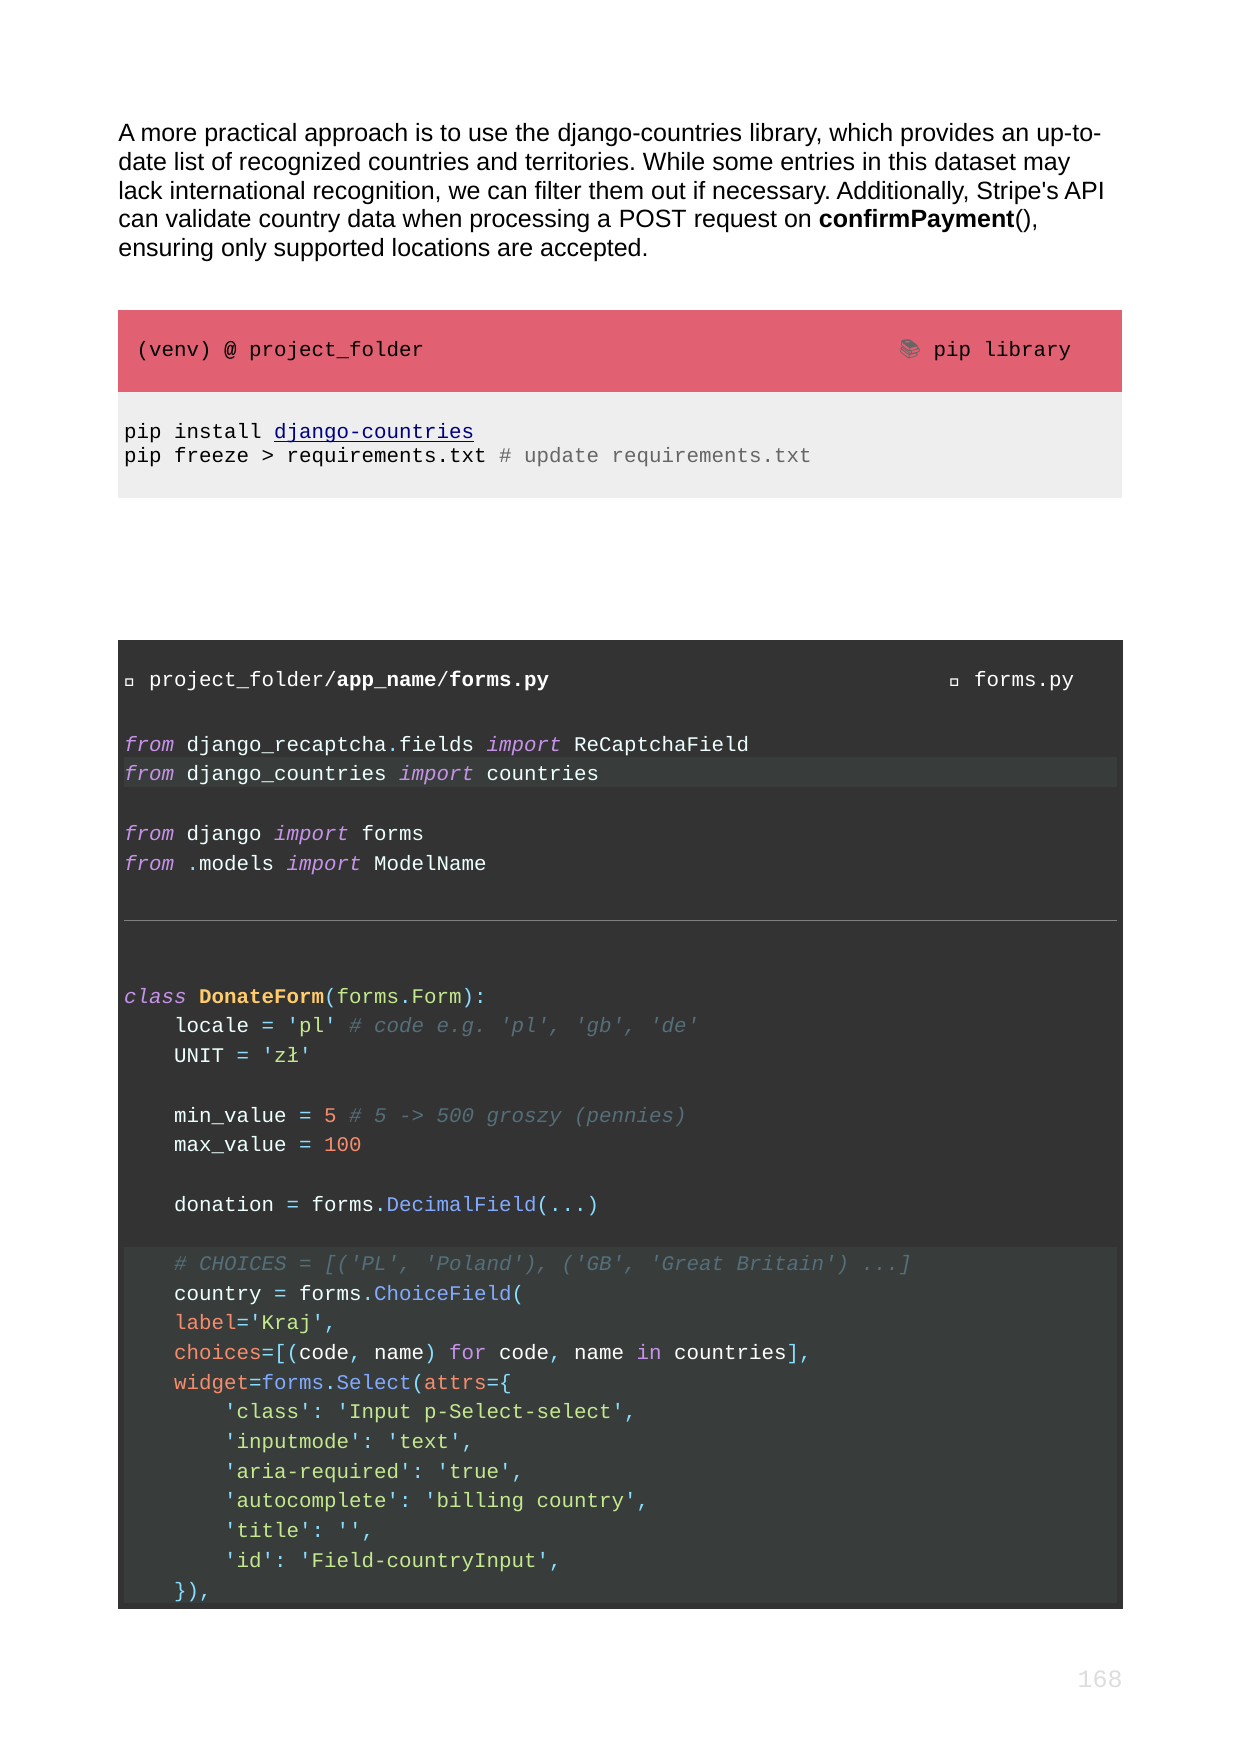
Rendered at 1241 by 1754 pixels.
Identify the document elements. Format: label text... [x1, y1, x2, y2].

text A more practical approach is to use the django-countries library, which provides an up-to-date list of recognized countries and territories. While some entries in this dataset may lack international recognition, we can filter them out if necessary. Additionally, Stripe's API can validate country data when processing a POST request on confirmPayment(), ensuring only supported locations are accepted. [118, 118, 1122, 262]
table_header 🖥️ (venv) @ project_folder 📚 pip library [118, 310, 1122, 392]
table_header 📝 project_folder/app_name/forms.py 🐍 forms.py [118, 640, 1123, 722]
table_cell from django_recaptcha.fields import ReCaptchaField from django_countries import countries from django import forms from .models import ModelName class DonateForm(forms.Form): locale = 'pl' # code e.g. 'pl', 'gb', 'de' UNIT = 'zł' min_value = 5 # 5 -> 500 groszy (pennies) max_value = 100 donation = forms.DecimalField(...) # CHOICES = [('PL', 'Poland'), ('GB', 'Great Britain') ...] country = forms.ChoiceField( label='Kraj', choices=[(code, name) for code, name in countries], widget=forms.Select(attrs={ 'class': 'Input p-Select-select', 'inputmode': 'text', 'aria-required': 'true', 'autocomplete': 'billing country', 'title': '', 'id': 'Field-countryInput', }), [118, 722, 1123, 1609]
table_cell pip install django-countries pip freeze > requirements.txt # update requirements.txt [118, 392, 1122, 498]
